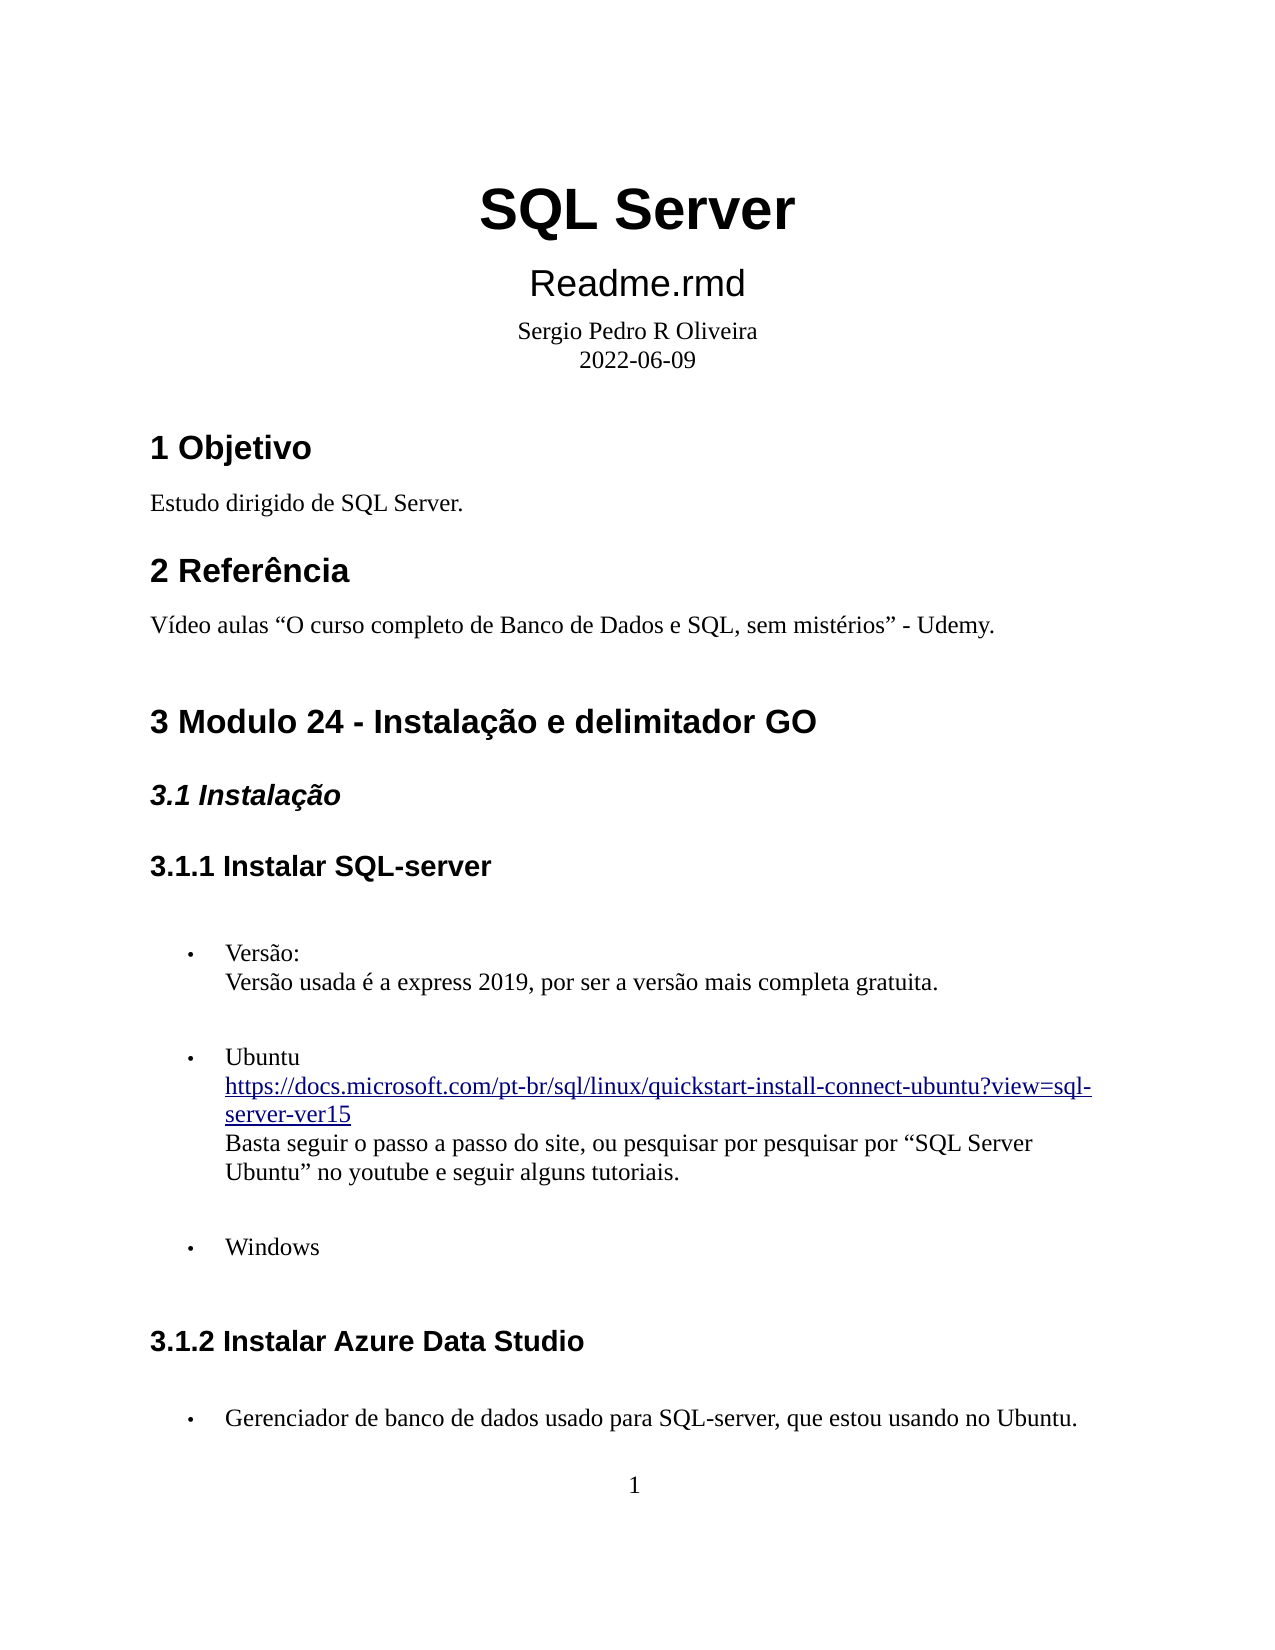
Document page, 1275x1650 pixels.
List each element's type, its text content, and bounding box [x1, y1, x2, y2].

text 2022-06-09 [150, 345, 1125, 374]
list Ubuntu https://docs.microsoft.com/pt-br/sql/linux/quickstart-install-connect-ubuntu?view=sql-server-ver15 Basta seguir o passo a passo do site, ou pesquisar por pesquisar por “SQL Server Ubuntu” no youtube e seguir alguns tutoriais. [187, 1042, 1125, 1214]
subtitle 3.1.1 Instalar SQL-server [150, 849, 1125, 916]
text Estudo dirigido de SQL Server. [150, 488, 1125, 517]
text Vídeo aulas “O curso completo de Banco de Dados e SQL, sem mistérios” - Udemy. [150, 611, 1125, 639]
list Windows [187, 1232, 1125, 1290]
subtitle 3 Modulo 24 - Instalação e delimitador GO [150, 702, 1125, 741]
subtitle 2 Referência [150, 551, 1125, 589]
subtitle 3.1 Instalação [150, 778, 1125, 812]
text Sergio Pedro R Oliveira [150, 316, 1125, 345]
subtitle Readme.rmd [150, 261, 1125, 304]
title SQL Server [150, 175, 1125, 242]
list Versão: Versão usada é a express 2019, por ser a versão mais completa gratuita. [187, 938, 1125, 1024]
subtitle 3.1.2 Instalar Azure Data Studio [150, 1324, 1125, 1391]
list Gerenciador de banco de dados usado para SQL-server, que estou usando no Ubuntu. [187, 1403, 1125, 1432]
subtitle 1 Objetivo [150, 428, 1125, 466]
